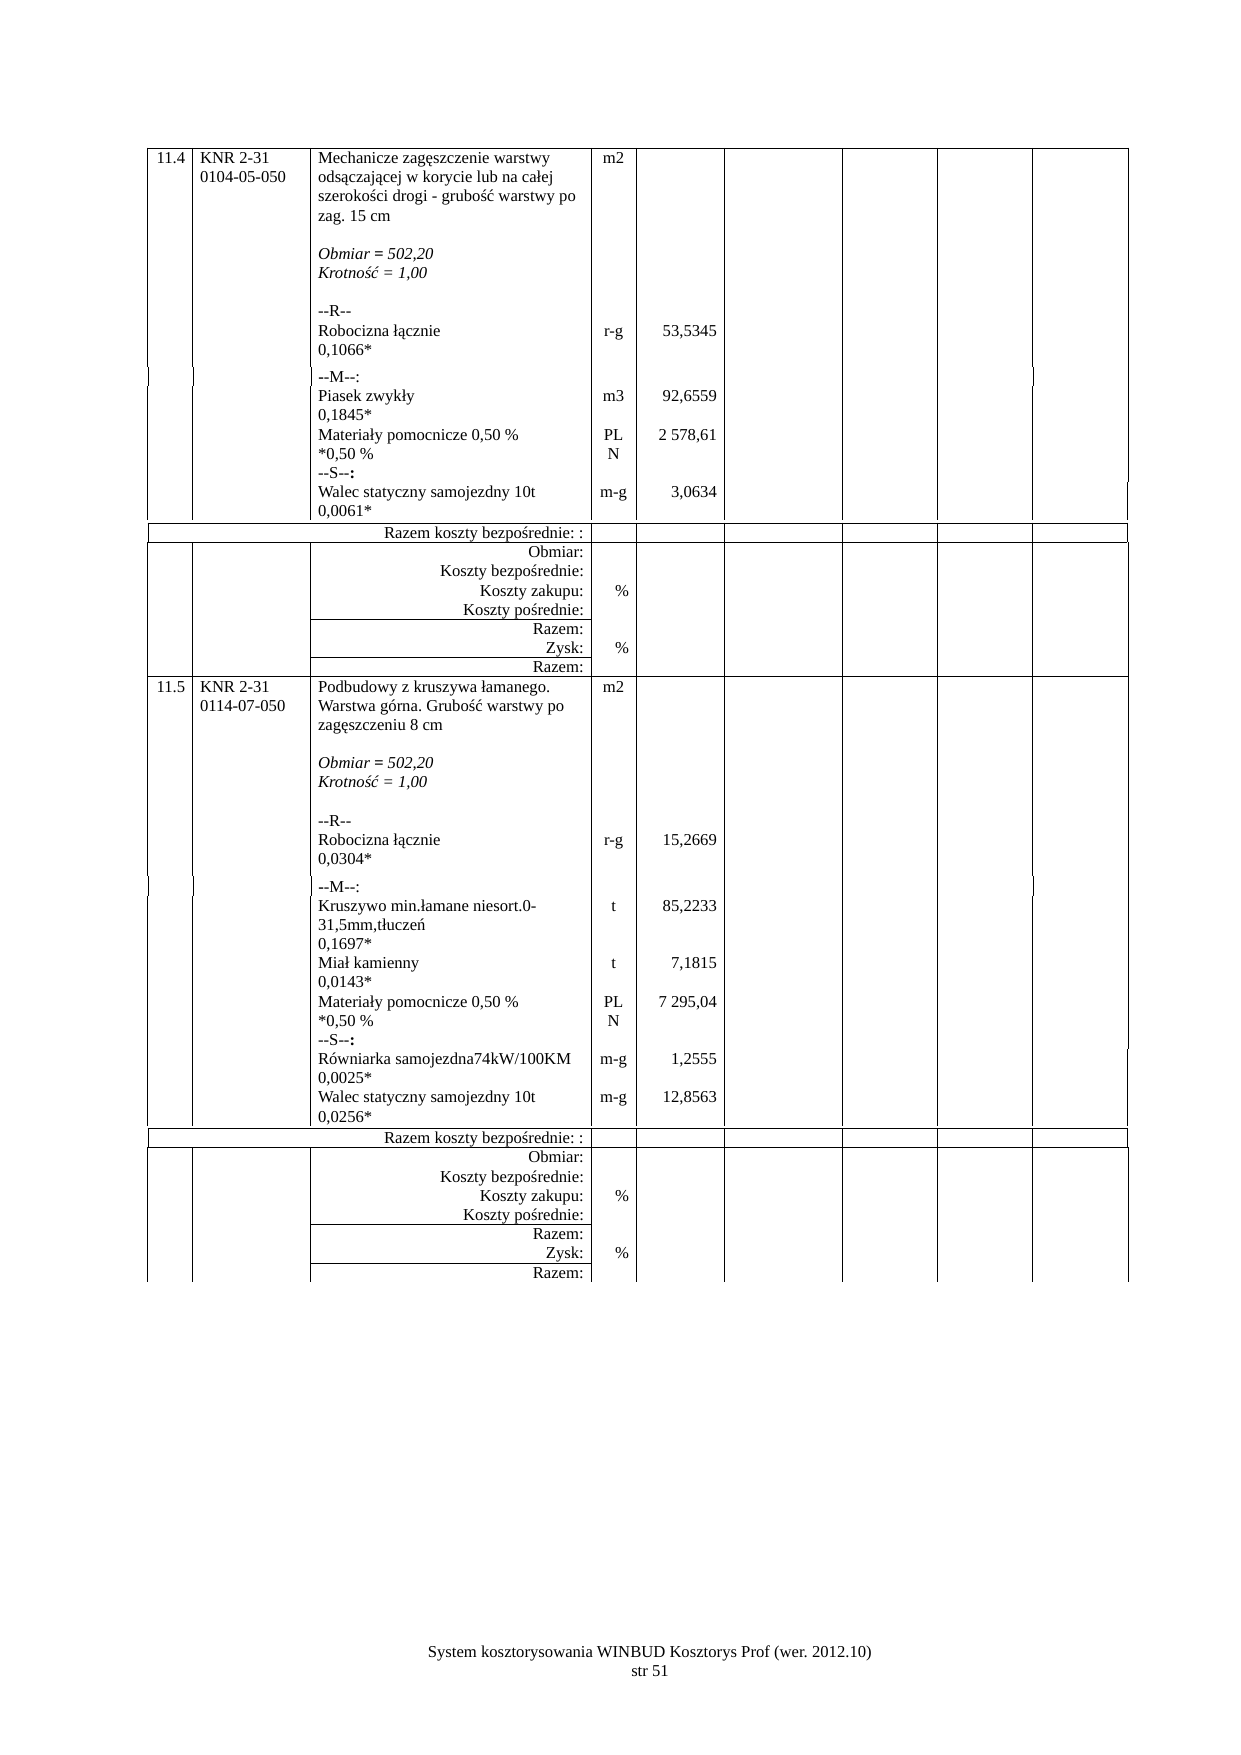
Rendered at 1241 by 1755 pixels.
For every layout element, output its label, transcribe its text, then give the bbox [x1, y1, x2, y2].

table_header [725, 386, 842, 424]
table_header [148, 482, 192, 520]
table_cell [592, 657, 636, 676]
table_header [938, 524, 1032, 542]
table_cell [193, 811, 310, 830]
table_cell m2 [592, 677, 636, 811]
table_cell [193, 600, 310, 619]
table_header [725, 1129, 842, 1147]
table_cell [725, 424, 842, 463]
table_cell t [592, 953, 636, 991]
table_cell [193, 320, 310, 367]
table_cell [592, 1263, 636, 1282]
table_cell [725, 991, 842, 1030]
table_header [637, 543, 724, 561]
table_header [592, 876, 636, 896]
table_cell [637, 149, 724, 301]
table_header --M--: [312, 876, 591, 896]
table_cell [1033, 1166, 1128, 1186]
table_cell [637, 811, 724, 830]
table_cell [938, 149, 1032, 301]
table_cell [725, 600, 842, 619]
table_header 92,6559 [637, 386, 724, 424]
table_cell 7,1815 [637, 953, 724, 991]
table_cell [637, 1263, 724, 1282]
table_header m3 [592, 386, 636, 424]
table_cell 53,5345 [637, 320, 724, 367]
table_cell [938, 1030, 1032, 1049]
table_cell [637, 638, 724, 657]
table_cell [1033, 1087, 1127, 1126]
table_cell [637, 1205, 724, 1224]
table_cell [148, 1166, 192, 1186]
table_cell [193, 463, 310, 482]
table_header [1033, 1049, 1127, 1087]
table_cell [1033, 1030, 1128, 1049]
table_header [194, 876, 311, 896]
table_header [1033, 482, 1127, 520]
table_header [637, 876, 724, 896]
table_cell [1033, 149, 1128, 301]
table_cell [1033, 677, 1128, 811]
table_cell m-g [592, 1087, 636, 1126]
table_header [938, 386, 1032, 424]
table_cell PLN [592, 991, 636, 1030]
table_cell Koszty pośrednie: [311, 600, 591, 619]
table_cell [938, 301, 1032, 320]
table_header [843, 367, 937, 386]
table_cell [843, 1186, 937, 1205]
table_cell [938, 1186, 1032, 1205]
table_header [843, 1129, 937, 1147]
table_header [938, 543, 1032, 561]
table_cell [938, 991, 1032, 1030]
table_header [843, 876, 937, 896]
table_header [592, 543, 636, 561]
table_cell Koszty bezpośrednie: [311, 561, 591, 580]
table_cell [725, 830, 842, 876]
table_cell [843, 149, 937, 301]
table_cell [148, 638, 192, 657]
table_header [193, 896, 310, 953]
table_cell [938, 619, 1032, 638]
table_cell 11.4 [148, 149, 192, 301]
table_cell [148, 991, 192, 1030]
table_header [938, 1049, 1032, 1087]
table_cell Koszty bezpośrednie: [311, 1166, 591, 1186]
table_header [592, 524, 636, 542]
table_cell [193, 1030, 310, 1049]
table_cell [843, 301, 937, 320]
table_cell [1033, 301, 1128, 320]
table_header [725, 1049, 842, 1087]
table_header [148, 386, 192, 424]
table_cell KNR 2-31 0104-05-050 [193, 149, 310, 301]
table_header [592, 1148, 636, 1166]
table_header [843, 1148, 937, 1166]
table_cell [843, 580, 937, 599]
table_cell [843, 677, 937, 811]
table_header [725, 1148, 842, 1166]
table_cell --R-- [311, 811, 591, 830]
table_cell [938, 463, 1032, 482]
table_header [1033, 1148, 1128, 1166]
table_cell [938, 1087, 1032, 1126]
table_header [725, 482, 842, 520]
table_cell [1033, 1263, 1128, 1282]
table_header [592, 1129, 636, 1147]
table_cell [843, 1243, 937, 1262]
table_cell [148, 830, 192, 876]
table_cell [193, 1224, 310, 1243]
table_cell [637, 301, 724, 320]
table_cell [843, 1263, 937, 1282]
table_cell [193, 619, 310, 638]
table_cell [193, 1166, 310, 1186]
table_cell [193, 1186, 310, 1205]
table_header [148, 1049, 192, 1087]
table_cell --R-- [311, 301, 591, 320]
table_cell [843, 1030, 937, 1049]
table_cell [193, 1263, 310, 1282]
table_cell [592, 600, 636, 619]
table_cell [843, 657, 937, 676]
table_cell [843, 561, 937, 580]
table_cell [637, 1166, 724, 1186]
table_cell [938, 1224, 1032, 1243]
table_cell [592, 301, 636, 320]
table_cell Koszty zakupu: [311, 1186, 591, 1205]
table_cell [193, 1243, 310, 1262]
table_cell [592, 619, 636, 638]
table_cell [592, 1224, 636, 1243]
table_header [843, 524, 937, 542]
table_cell [725, 953, 842, 991]
table_cell [1033, 1243, 1128, 1262]
table_cell [938, 424, 1032, 463]
table_header [637, 367, 724, 386]
table_cell % [592, 1186, 636, 1205]
table_cell [1033, 320, 1128, 367]
table_cell Koszty zakupu: [311, 580, 591, 599]
table_cell [1033, 953, 1128, 991]
table_cell [843, 424, 937, 463]
table_header 1,2555 [637, 1049, 724, 1087]
table_header [1033, 542, 1128, 561]
table_cell [843, 1224, 937, 1243]
table_cell 12,8563 [637, 1087, 724, 1126]
table_cell [843, 953, 937, 991]
table_cell Podbudowy z kruszywa łamanego. Warstwa górna. Grubość warstwy po zagęszczeniu 8 cm Obmiar = 502,20 Krotność = 1,00 [311, 677, 591, 811]
table_header [1034, 367, 1128, 386]
table_cell m2 [592, 149, 636, 301]
table_cell [1033, 830, 1128, 876]
table_cell [637, 1030, 724, 1049]
table_cell [725, 320, 842, 367]
table_cell Zysk: [311, 638, 591, 657]
table_cell Zysk: [311, 1243, 591, 1262]
table_cell [148, 1186, 192, 1205]
table_cell 15,2669 [637, 830, 724, 876]
table_header 85,2233 [637, 896, 724, 953]
table_cell [1033, 463, 1128, 482]
table_cell [193, 1087, 310, 1126]
table_header [725, 367, 842, 386]
table_cell [843, 991, 937, 1030]
table_header [637, 524, 724, 542]
table_header [843, 1049, 937, 1087]
table_header m-g [592, 1049, 636, 1087]
table_header Piasek zwykły 0,1845* [311, 386, 591, 424]
table_header [148, 1148, 192, 1166]
table_cell Razem: [311, 1264, 591, 1282]
table_cell [148, 657, 192, 676]
table_cell [725, 677, 842, 811]
table_cell [725, 619, 842, 638]
table_cell [1033, 600, 1128, 619]
table_header [592, 367, 636, 386]
table_cell [725, 1263, 842, 1282]
table_cell [637, 1224, 724, 1243]
table_header [725, 876, 842, 896]
table_cell [637, 580, 724, 599]
table_cell [938, 657, 1032, 676]
table_cell [938, 1263, 1032, 1282]
table_cell [148, 1205, 192, 1224]
table_header [194, 367, 311, 386]
table_cell [637, 1186, 724, 1205]
table_cell 11.5 [148, 677, 192, 811]
table_cell [637, 561, 724, 580]
table_cell --S--: [311, 463, 591, 482]
table_cell [843, 320, 937, 367]
table_header m-g [592, 482, 636, 520]
table_cell [1033, 561, 1128, 580]
table_cell [938, 320, 1032, 367]
table_cell Koszty pośrednie: [311, 1205, 591, 1224]
table_header [1033, 386, 1128, 424]
table_cell [725, 657, 842, 676]
table_cell [843, 638, 937, 657]
table_cell [193, 657, 310, 676]
table_cell % [592, 638, 636, 657]
table_cell [725, 463, 842, 482]
table_cell [725, 1186, 842, 1205]
table_cell [637, 657, 724, 676]
table_cell [843, 619, 937, 638]
table_cell Robocizna łącznie 0,1066* [311, 320, 591, 367]
table_cell [725, 1243, 842, 1262]
table_header [193, 1049, 310, 1087]
table_header [1033, 1129, 1127, 1147]
table_cell [1033, 1205, 1128, 1224]
table_header [843, 896, 937, 953]
table_cell [637, 677, 724, 811]
table_cell [725, 149, 842, 301]
table_cell [938, 1243, 1032, 1262]
table_cell [843, 1166, 937, 1186]
table_header [725, 524, 842, 542]
table_cell [637, 619, 724, 638]
table_cell [938, 600, 1032, 619]
table_cell [938, 830, 1032, 876]
table_cell [148, 1263, 192, 1282]
table_cell [148, 463, 192, 482]
table_cell PLN [592, 424, 636, 463]
table_cell % [592, 1243, 636, 1262]
table_header [725, 543, 842, 561]
table_header [938, 482, 1032, 520]
table_cell [1033, 424, 1128, 463]
table_cell [148, 953, 192, 991]
table_header [843, 543, 937, 561]
table_cell [592, 463, 636, 482]
table_cell 7 295,04 [637, 991, 724, 1030]
table_cell [725, 638, 842, 657]
table_header [938, 876, 1033, 896]
table_cell 2 578,61 [637, 424, 724, 463]
table_header Razem koszty bezpośrednie: : [149, 524, 591, 542]
table_header [637, 1148, 724, 1166]
table_header [938, 1148, 1032, 1166]
table_cell [938, 638, 1032, 657]
table_cell [148, 1243, 192, 1262]
table_cell [843, 600, 937, 619]
table_cell [193, 424, 310, 463]
table_cell [1033, 1186, 1128, 1205]
table_header [148, 543, 192, 561]
table_header [637, 1129, 724, 1147]
table_cell [592, 1166, 636, 1186]
table_cell [725, 561, 842, 580]
table_cell [148, 580, 192, 599]
table_header Równiarka samojezdna74kW/100KM 0,0025* [311, 1049, 591, 1087]
table_cell [725, 1224, 842, 1243]
table_cell [148, 1224, 192, 1243]
table_cell [148, 1030, 192, 1049]
table_cell [148, 600, 192, 619]
table_cell [193, 638, 310, 657]
table_header [149, 367, 193, 386]
table_cell [843, 811, 937, 830]
table_cell [725, 1205, 842, 1224]
table_cell [1033, 638, 1128, 657]
table_header Kruszywo min.łamane niesort.0-31,5mm,tłuczeń 0,1697* [311, 896, 591, 953]
table_cell [1033, 619, 1128, 638]
table_cell [725, 580, 842, 599]
table_cell [592, 561, 636, 580]
table_cell [725, 1166, 842, 1186]
table_header [193, 482, 310, 520]
table_cell [148, 320, 192, 367]
table_header [938, 896, 1032, 953]
table_cell KNR 2-31 0114-07-050 [193, 677, 310, 811]
table_cell [637, 463, 724, 482]
table_header [193, 1148, 310, 1166]
table_cell Miał kamienny 0,0143* [311, 953, 591, 991]
table_cell [193, 953, 310, 991]
table_cell Materiały pomocnicze 0,50 % *0,50 % [311, 424, 591, 463]
table_header [938, 1129, 1032, 1147]
table_cell Mechanicze zagęszczenie warstwy odsączającej w korycie lub na całej szerokości drogi - grubość warstwy po zag. 15 cm Obmiar = 502,20 Krotność = 1,00 [311, 149, 591, 301]
table_cell [193, 991, 310, 1030]
table_cell [193, 561, 310, 580]
table_cell r-g [592, 830, 636, 876]
table_cell [725, 1087, 842, 1126]
table_cell [637, 600, 724, 619]
table_cell Razem: [311, 1225, 591, 1243]
table_header Razem koszty bezpośrednie: : [149, 1129, 591, 1147]
table_cell [938, 561, 1032, 580]
table_cell [725, 301, 842, 320]
table_cell [938, 580, 1032, 599]
table_header [1034, 876, 1128, 896]
table_cell Walec statyczny samojezdny 10t 0,0256* [311, 1087, 591, 1126]
table_cell r-g [592, 320, 636, 367]
table_cell Robocizna łącznie 0,0304* [311, 830, 591, 876]
table_header --M--: [312, 367, 591, 386]
table_cell [938, 1205, 1032, 1224]
table_header [938, 367, 1033, 386]
table_cell [843, 830, 937, 876]
table_cell [148, 811, 192, 830]
table_cell [592, 811, 636, 830]
table_header [1033, 524, 1127, 542]
table_cell [843, 1087, 937, 1126]
table_header [725, 896, 842, 953]
table_cell [193, 580, 310, 599]
table_cell [1033, 811, 1128, 830]
table_cell [148, 561, 192, 580]
table_cell % [592, 580, 636, 599]
table_cell [725, 1030, 842, 1049]
table_cell [1033, 991, 1128, 1030]
table_header [843, 386, 937, 424]
table_header [149, 876, 193, 896]
table_cell [938, 953, 1032, 991]
table_header Obmiar: [311, 1148, 591, 1166]
table_cell [938, 1166, 1032, 1186]
table_cell [725, 811, 842, 830]
table_cell [148, 1087, 192, 1126]
table_header t [592, 896, 636, 953]
table_cell [1033, 657, 1128, 676]
table_header Walec statyczny samojezdny 10t 0,0061* [311, 482, 591, 520]
table_cell [1033, 580, 1128, 599]
table_header [843, 482, 937, 520]
table_cell [843, 1205, 937, 1224]
table_cell Materiały pomocnicze 0,50 % *0,50 % [311, 991, 591, 1030]
table_header [193, 543, 310, 561]
table_cell [148, 619, 192, 638]
table_header [1033, 896, 1128, 953]
table_cell [148, 424, 192, 463]
table_cell [193, 1205, 310, 1224]
table_cell [938, 677, 1032, 811]
table_cell [843, 463, 937, 482]
table_cell --S--: [311, 1030, 591, 1049]
table_cell [193, 830, 310, 876]
table_cell Razem: [311, 658, 591, 676]
table_cell [148, 301, 192, 320]
table_cell [938, 811, 1032, 830]
table_cell Razem: [311, 620, 591, 638]
table_cell [193, 301, 310, 320]
table_cell [1033, 1224, 1128, 1243]
table_cell [592, 1030, 636, 1049]
table_header Obmiar: [311, 543, 591, 561]
table_header [148, 896, 192, 953]
table_cell [592, 1205, 636, 1224]
table_header [193, 386, 310, 424]
table_header 3,0634 [637, 482, 724, 520]
table_cell [637, 1243, 724, 1262]
